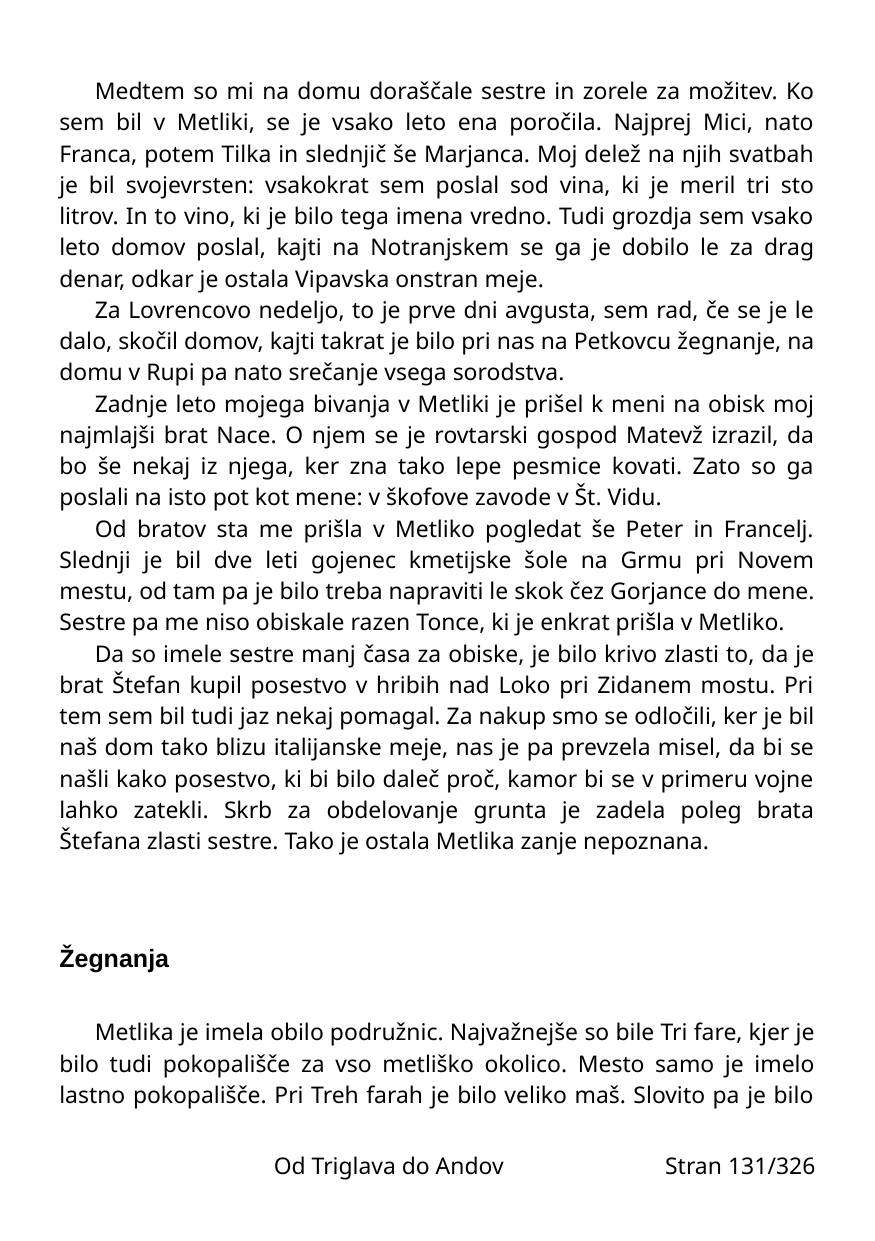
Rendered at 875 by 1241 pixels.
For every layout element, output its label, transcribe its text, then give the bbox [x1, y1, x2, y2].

text Od bratov sta me prišla v Metliko pogledat še Peter in Francelj. Slednji je bil dve leti gojenec kmetijske šole na Grmu pri Novem mestu, od tam pa je bilo treba napraviti le skok čez Gorjance do mene. Sestre pa me niso obiskale razen Tonce, ki je enkrat prišla v Metliko. [59, 512, 815, 637]
text Za Lovrencovo nedeljo, to je prve dni avgusta, sem rad, če se je le dalo, skočil domov, kajti takrat je bilo pri nas na Petkovcu žegnanje, na domu v Rupi pa nato srečanje vsega sorodstva. [59, 294, 815, 387]
text Zadnje leto mojega bivanja v Metliki je prišel k meni na obisk moj najmlajši brat Nace. O njem se je rovtarski gospod Matevž izrazil, da bo še nekaj iz njega, ker zna tako lepe pesmice kovati. Zato so ga poslali na isto pot kot mene: v škofove zavode v Št. Vidu. [59, 387, 815, 512]
text Metlika je imela obilo podružnic. Najvažnejše so bile Tri fare, kjer je bilo tudi pokopališče za vso metliško okolico. Mesto samo je imelo lastno pokopališče. Pri Treh farah je bilo veliko maš. Slovito pa je bilo [59, 1016, 815, 1110]
subtitle Žegnanja [59, 944, 815, 972]
text Da so imele sestre manj časa za obiske, je bilo krivo zlasti to, da je brat Štefan kupil posestvo v hribih nad Loko pri Zidanem mostu. Pri tem sem bil tudi jaz nekaj pomagal. Za nakup smo se odločili, ker je bil naš dom tako blizu italijanske meje, nas je pa prevzela misel, da bi se našli kako posestvo, ki bi bilo daleč proč, kamor bi se v primeru vojne lahko zatekli. Skrb za obdelovanje grunta je zadela poleg brata Štefana zlasti sestre. Tako je ostala Metlika zanje nepoznana. [59, 637, 815, 856]
text Medtem so mi na domu doraščale sestre in zorele za možitev. Ko sem bil v Metliki, se je vsako leto ena poročila. Najprej Mici, nato Franca, potem Tilka in slednjič še Marjanca. Moj delež na njih svatbah je bil svojevrsten: vsakokrat sem poslal sod vina, ki je meril tri sto litrov. In to vino, ki je bilo tega imena vredno. Tudi grozdja sem vsako leto domov poslal, kajti na Notranjskem se ga je dobilo le za drag denar, odkar je ostala Vipavska onstran meje. [59, 75, 815, 294]
